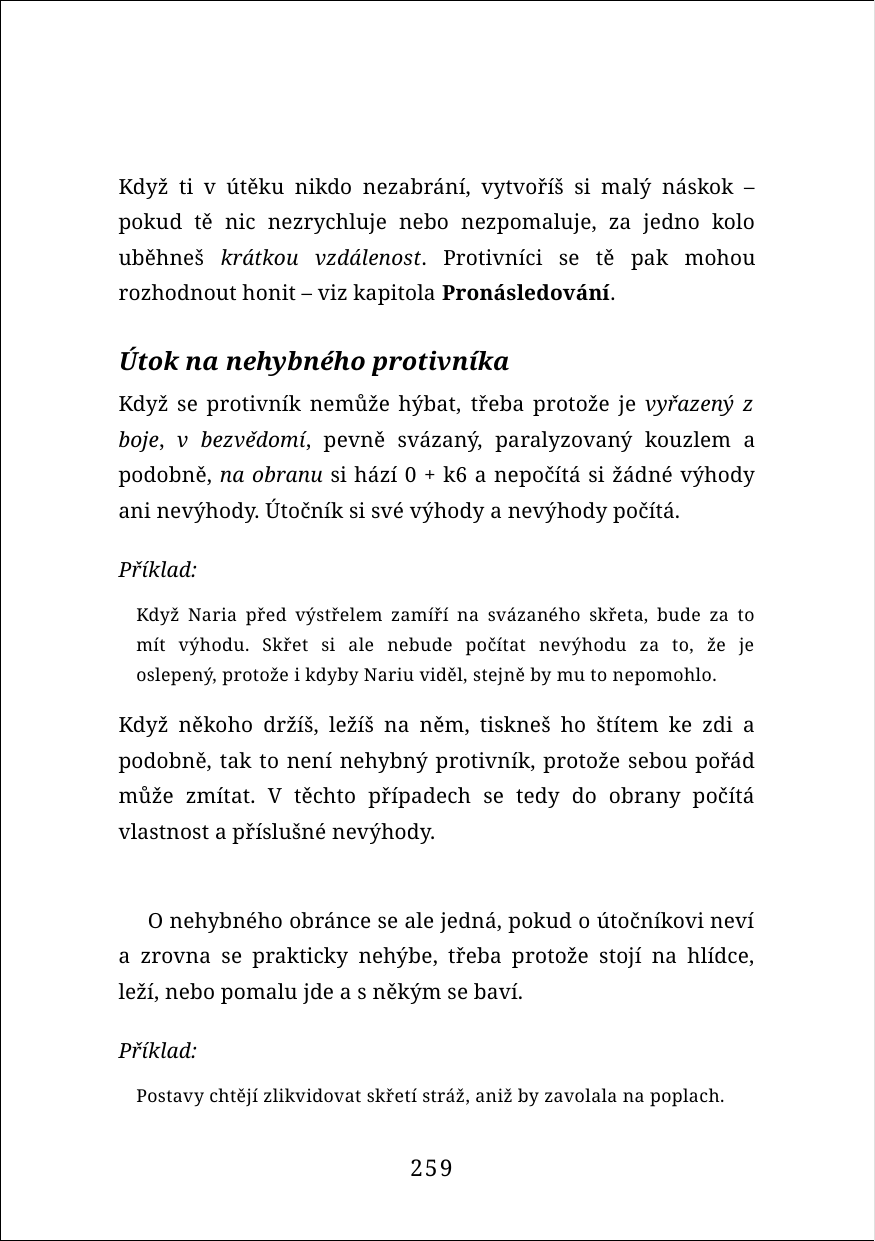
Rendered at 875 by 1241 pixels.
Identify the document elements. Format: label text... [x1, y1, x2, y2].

text Když někoho držíš, ležíš na něm, tiskneš ho štítem ke zdi a podobně, tak to není nehybný protivník, protože sebou pořád může zmítat. V těchto případech se tedy do obrany počítá vlastnost a příslušné nevýhody. [118, 711, 756, 846]
text Příklad: [118, 1036, 756, 1064]
text O nehybného obránce se ale jedná, pokud o útočníkovi neví a zrovna se prakticky nehýbe, třeba protože stojí na hlídce, leží, nebo pomalu jde a s někým se baví. [118, 870, 756, 1005]
subtitle Útok na nehybného protivníka [118, 343, 756, 377]
text Postavy chtějí zlikvidovat skřetí stráž, aniž by zavolala na poplach. [136, 1083, 756, 1107]
text Když Naria před výstřelem zamíří na svázaného skřeta, bude za to mít výhodu. Skřet si ale nebude počítat nevýhodu za to, že je oslepený, protože i kdyby Nariu viděl, stejně by mu to nepomohlo. [136, 602, 756, 687]
text Příklad: [118, 555, 756, 583]
text Když ti v útěku nikdo nezabrání, vytvoříš si malý náskok – pokud tě nic nezrychluje nebo nezpomaluje, za jedno kolo uběhneš krátkou vzdálenost. Protivníci se tě pak mohou rozhodnout honit – viz kapitola Pronásledování. [118, 172, 756, 307]
text Když se protivník nemůže hýbat, třeba protože je vyřazený z boje, v bezvědomí, pevně svázaný, paralyzovaný kouzlem a podobně, na obranu si hází 0 + k6 a nepočítá si žádné výhody ani nevýhody. Útočník si své výhody a nevýhody počítá. [118, 389, 756, 524]
